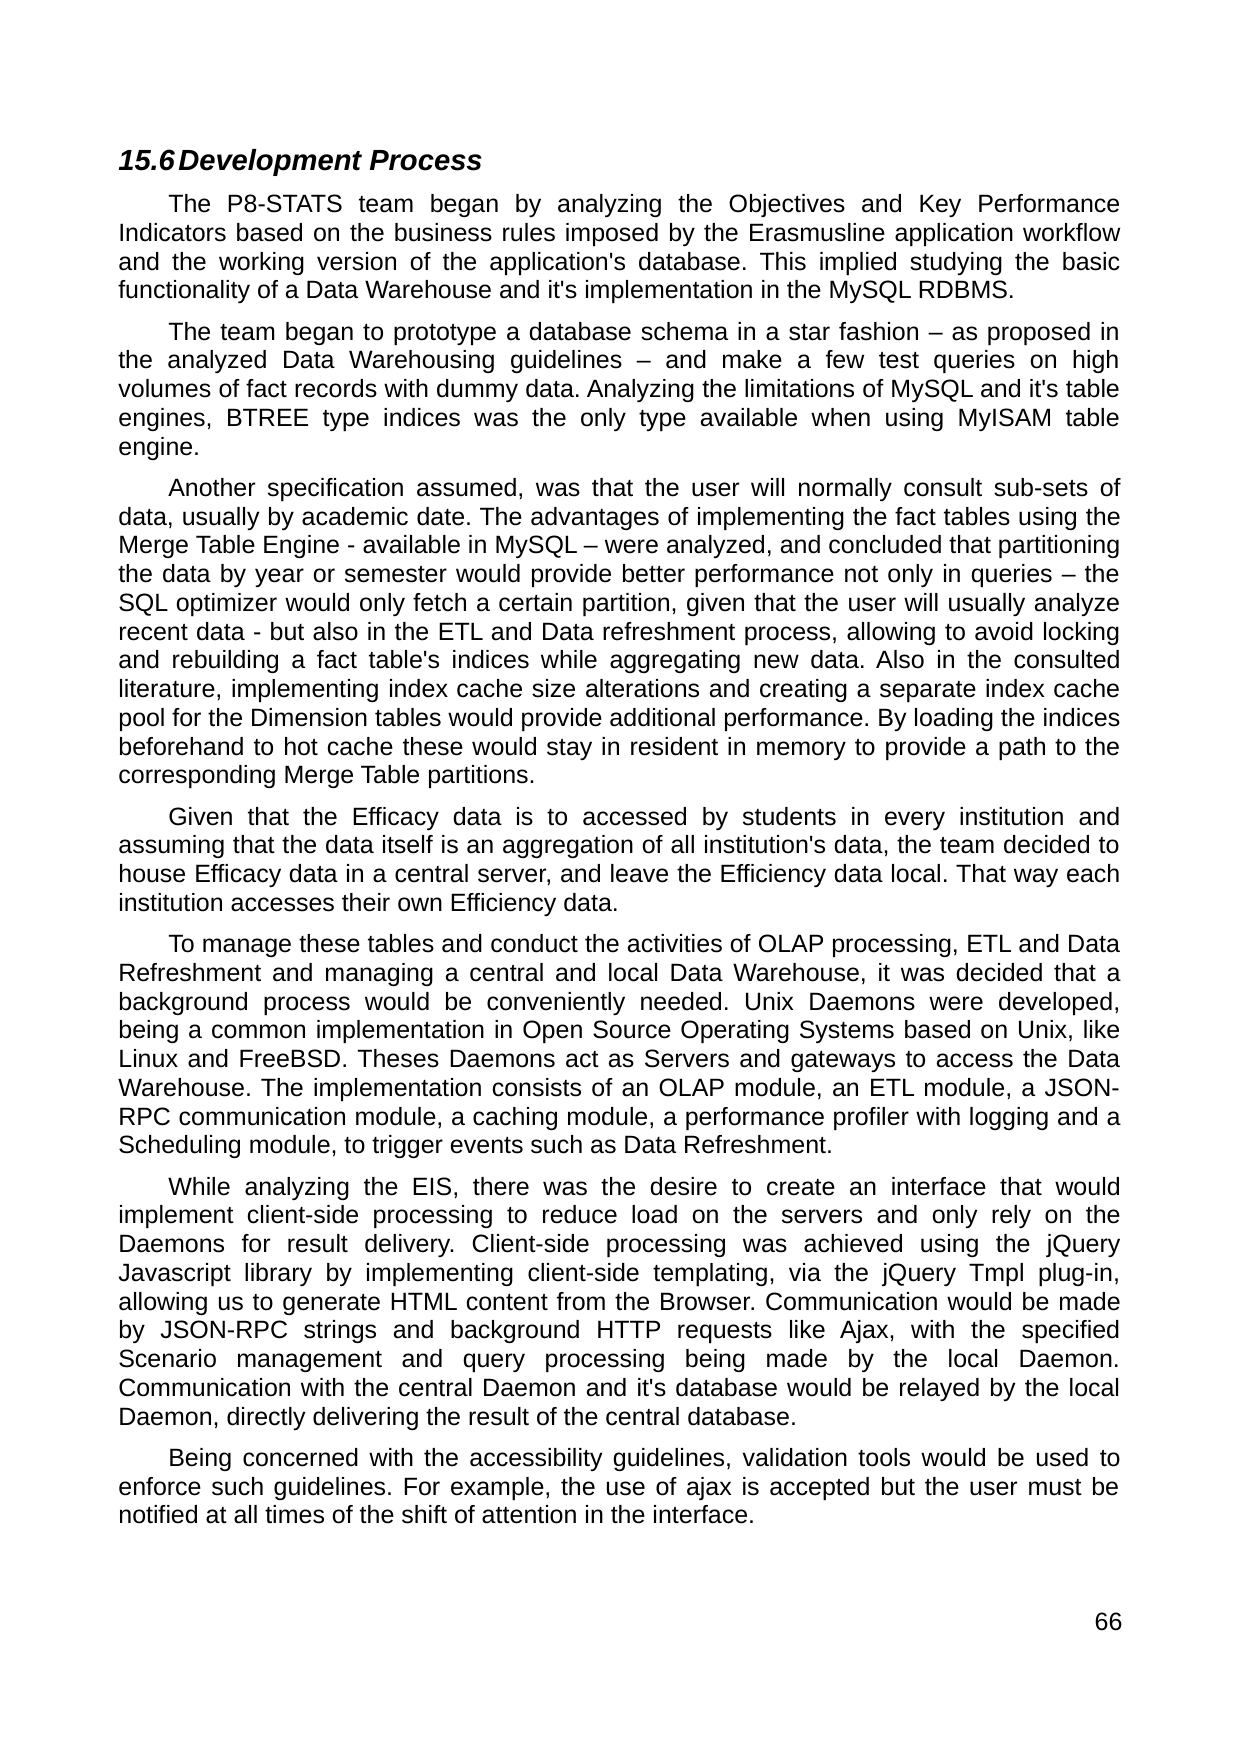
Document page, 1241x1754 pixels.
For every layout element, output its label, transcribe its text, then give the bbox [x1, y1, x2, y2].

text Given that the Efficacy data is to accessed by students in every institution and assuming that the data itself is an aggregation of all institution's data, the team decided to house Efficacy data in a central server, and leave the Efficiency data local. That way each institution accesses their own Efficiency data. [118, 802, 1122, 917]
text To manage these tables and conduct the activities of OLAP processing, ETL and Data Refreshment and managing a central and local Data Warehouse, it was decided that a background process would be conveniently needed. Unix Daemons were developed, being a common implementation in Open Source Operating Systems based on Unix, like Linux and FreeBSD. Theses Daemons act as Servers and gateways to access the Data Warehouse. The implementation consists of an OLAP module, an ETL module, a JSON-RPC communication module, a caching module, a performance profiler with logging and a Scheduling module, to trigger events such as Data Refreshment. [118, 929, 1122, 1159]
subtitle Development Process [118, 143, 1122, 177]
text Being concerned with the accessibility guidelines, validation tools would be used to enforce such guidelines. For example, the use of ajax is accepted but the user must be notified at all times of the shift of attention in the interface. [118, 1443, 1122, 1529]
text The team began to prototype a database schema in a star fashion – as proposed in the analyzed Data Warehousing guidelines – and make a few test queries on high volumes of fact records with dummy data. Analyzing the limitations of MySQL and it's table engines, BTREE type indices was the only type available when using MyISAM table engine. [118, 317, 1122, 460]
text While analyzing the EIS, there was the desire to create an interface that would implement client-side processing to reduce load on the servers and only rely on the Daemons for result delivery. Client-side processing was achieved using the jQuery Javascript library by implementing client-side templating, via the jQuery Tmpl plug-in, allowing us to generate HTML content from the Browser. Communication would be made by JSON-RPC strings and background HTTP requests like Ajax, with the specified Scenario management and query processing being made by the local Daemon. Communication with the central Daemon and it's database would be relayed by the local Daemon, directly delivering the result of the central database. [118, 1172, 1122, 1430]
text The P8-STATS team began by analyzing the Objectives and Key Performance Indicators based on the business rules imposed by the Erasmusline application workflow and the working version of the application's database. This implied studying the basic functionality of a Data Warehouse and it's implementation in the MySQL RDBMS. [118, 189, 1122, 304]
text Another specification assumed, was that the user will normally consult sub-sets of data, usually by academic date. The advantages of implementing the fact tables using the Merge Table Engine - available in MySQL – were analyzed, and concluded that partitioning the data by year or semester would provide better performance not only in queries – the SQL optimizer would only fetch a certain partition, given that the user will usually analyze recent data - but also in the ETL and Data refreshment process, allowing to avoid locking and rebuilding a fact table's indices while aggregating new data. Also in the consulted literature, implementing index cache size alterations and creating a separate index cache pool for the Dimension tables would provide additional performance. By loading the indices beforehand to hot cache these would stay in resident in memory to provide a path to the corresponding Merge Table partitions. [118, 473, 1122, 789]
